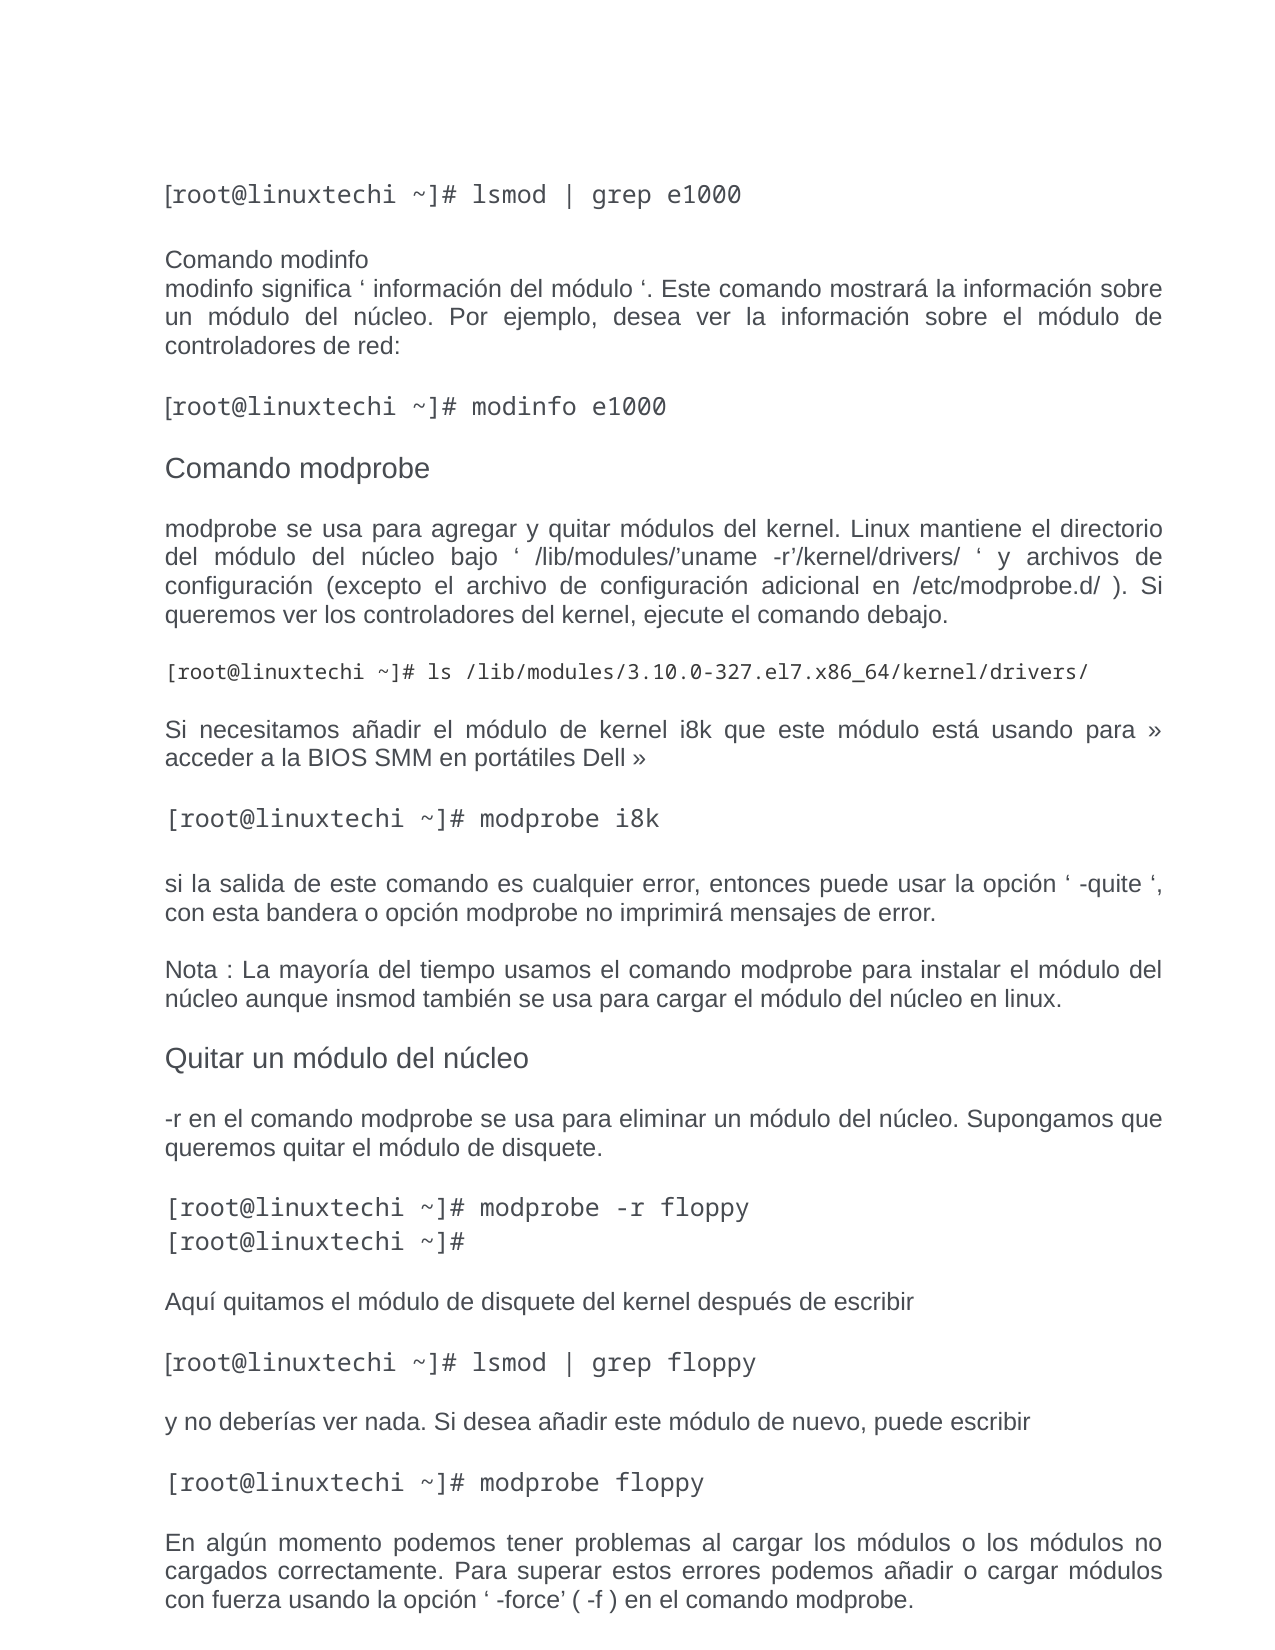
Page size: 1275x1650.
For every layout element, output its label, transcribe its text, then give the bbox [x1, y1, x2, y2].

text Comando modprobe [164, 451, 1164, 485]
text [root@linuxtechi ~]# modprobe floppy [164, 1465, 1164, 1499]
text En algún momento podemos tener problemas al cargar los módulos o los módulos no cargados correctamente. Para superar estos errores podemos añadir o cargar módulos con fuerza usando la opción ‘ -force’ ( -f ) en el comando modprobe. [164, 1527, 1164, 1614]
text Nota : La mayoría del tiempo usamos el comando modprobe para instalar el módulo del núcleo aunque insmod también se usa para cargar el módulo del núcleo en linux. [164, 955, 1164, 1013]
text modprobe se usa para agregar y quitar módulos del kernel. Linux mantiene el directorio del módulo del núcleo bajo ‘ /lib/modules/’uname -r’/kernel/drivers/ ‘ y archivos de configuración (excepto el archivo de configuración adicional en /etc/modprobe.d/ ). Si queremos ver los controladores del kernel, ejecute el comando debajo. [164, 514, 1164, 629]
text [root@linuxtechi ~]# lsmod | grep floppy [164, 1344, 1164, 1378]
text Aquí quitamos el módulo de disquete del kernel después de escribir [164, 1287, 1164, 1316]
text Si necesitamos añadir el módulo de kernel i8k que este módulo está usando para » acceder a la BIOS SMM en portátiles Dell » [164, 714, 1164, 772]
text Comando modinfo [164, 245, 1164, 273]
text Quitar un módulo del núcleo [164, 1041, 1164, 1075]
text [root@linuxtechi ~]# [164, 1224, 1164, 1258]
text [root@linuxtechi ~]# modinfo e1000 [164, 388, 1164, 423]
text -r en el comando modprobe se usa para eliminar un módulo del núcleo. Supongamos que queremos quitar el módulo de disquete. [164, 1104, 1164, 1161]
text [root@linuxtechi ~]# modprobe i8k [164, 801, 1164, 835]
text y no deberías ver nada. Si desea añadir este módulo de nuevo, puede escribir [164, 1407, 1164, 1436]
text [root@linuxtechi ~]# lsmod | grep e1000 [164, 177, 1164, 211]
text [root@linuxtechi ~]# modprobe -r floppy [164, 1190, 1164, 1224]
text si la salida de este comando es cualquier error, entonces puede usar la opción ‘ -quite ‘, con esta bandera o opción modprobe no imprimirá mensajes de error. [164, 869, 1164, 926]
text modinfo significa ‘ información del módulo ‘. Este comando mostrará la información sobre un módulo del núcleo. Por ejemplo, desea ver la información sobre el módulo de controladores de red: [164, 273, 1164, 360]
text [root@linuxtechi ~]# ls /lib/modules/3.10.0-327.el7.x86_64/kernel/drivers/ [164, 657, 1164, 686]
